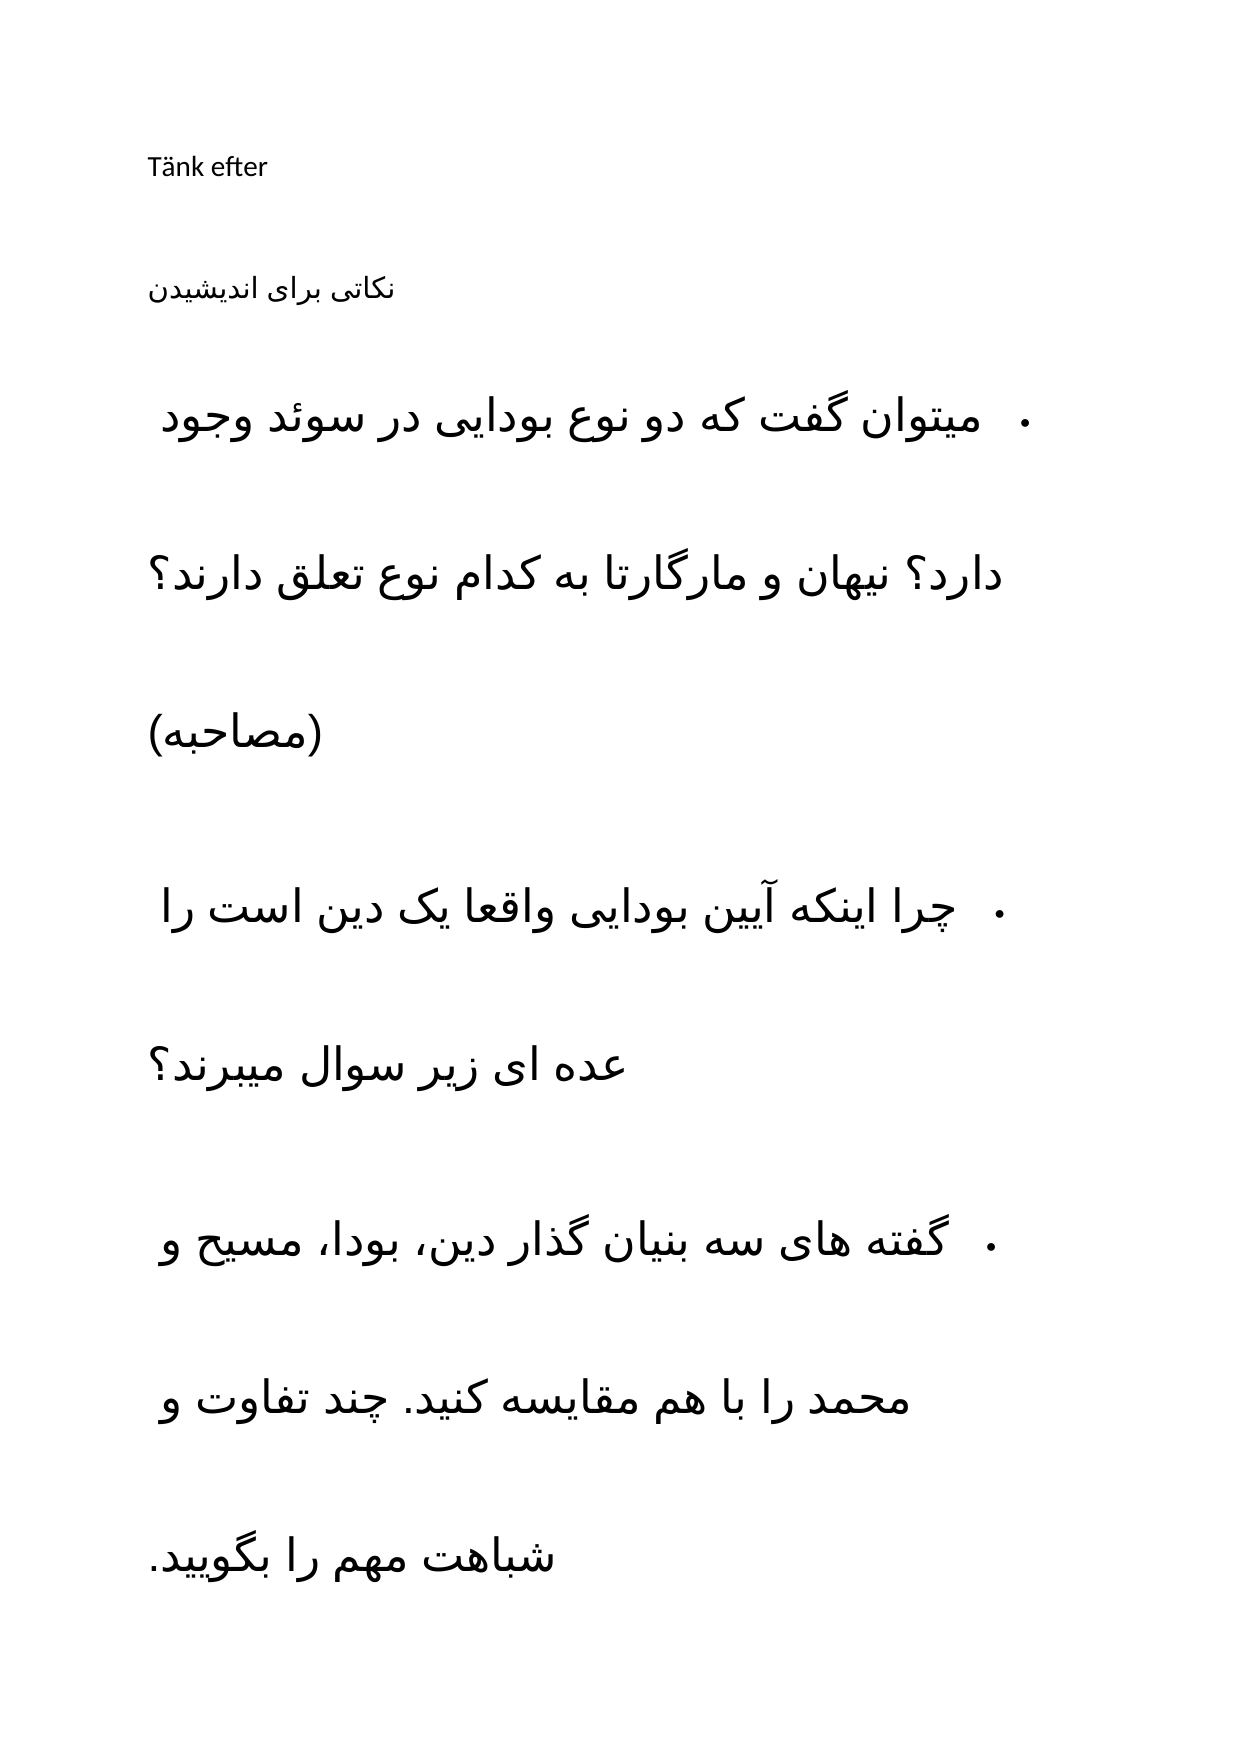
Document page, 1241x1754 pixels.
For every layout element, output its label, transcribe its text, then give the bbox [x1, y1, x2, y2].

list میتوان گفت که دو نوع بودایی در سوئد وجود دارد؟ نیهان و مارگارتا به کدام نوع تعلق دارند؟ (مصاحبه) [148, 388, 1055, 757]
text نکاتی برای اندیشیدن [148, 271, 1093, 305]
text Tänk efter [148, 148, 1093, 183]
list گفته های سه بنیان گذار دین، بودا، مسیح و محمد را با هم مقایسه کنید. چند تفاوت و شباهت مهم را بگویید. [148, 1212, 1055, 1581]
list چرا اینکه آیین بودایی واقعا یک دین است را عده ای زیر سوال میبرند؟ [148, 879, 1055, 1090]
